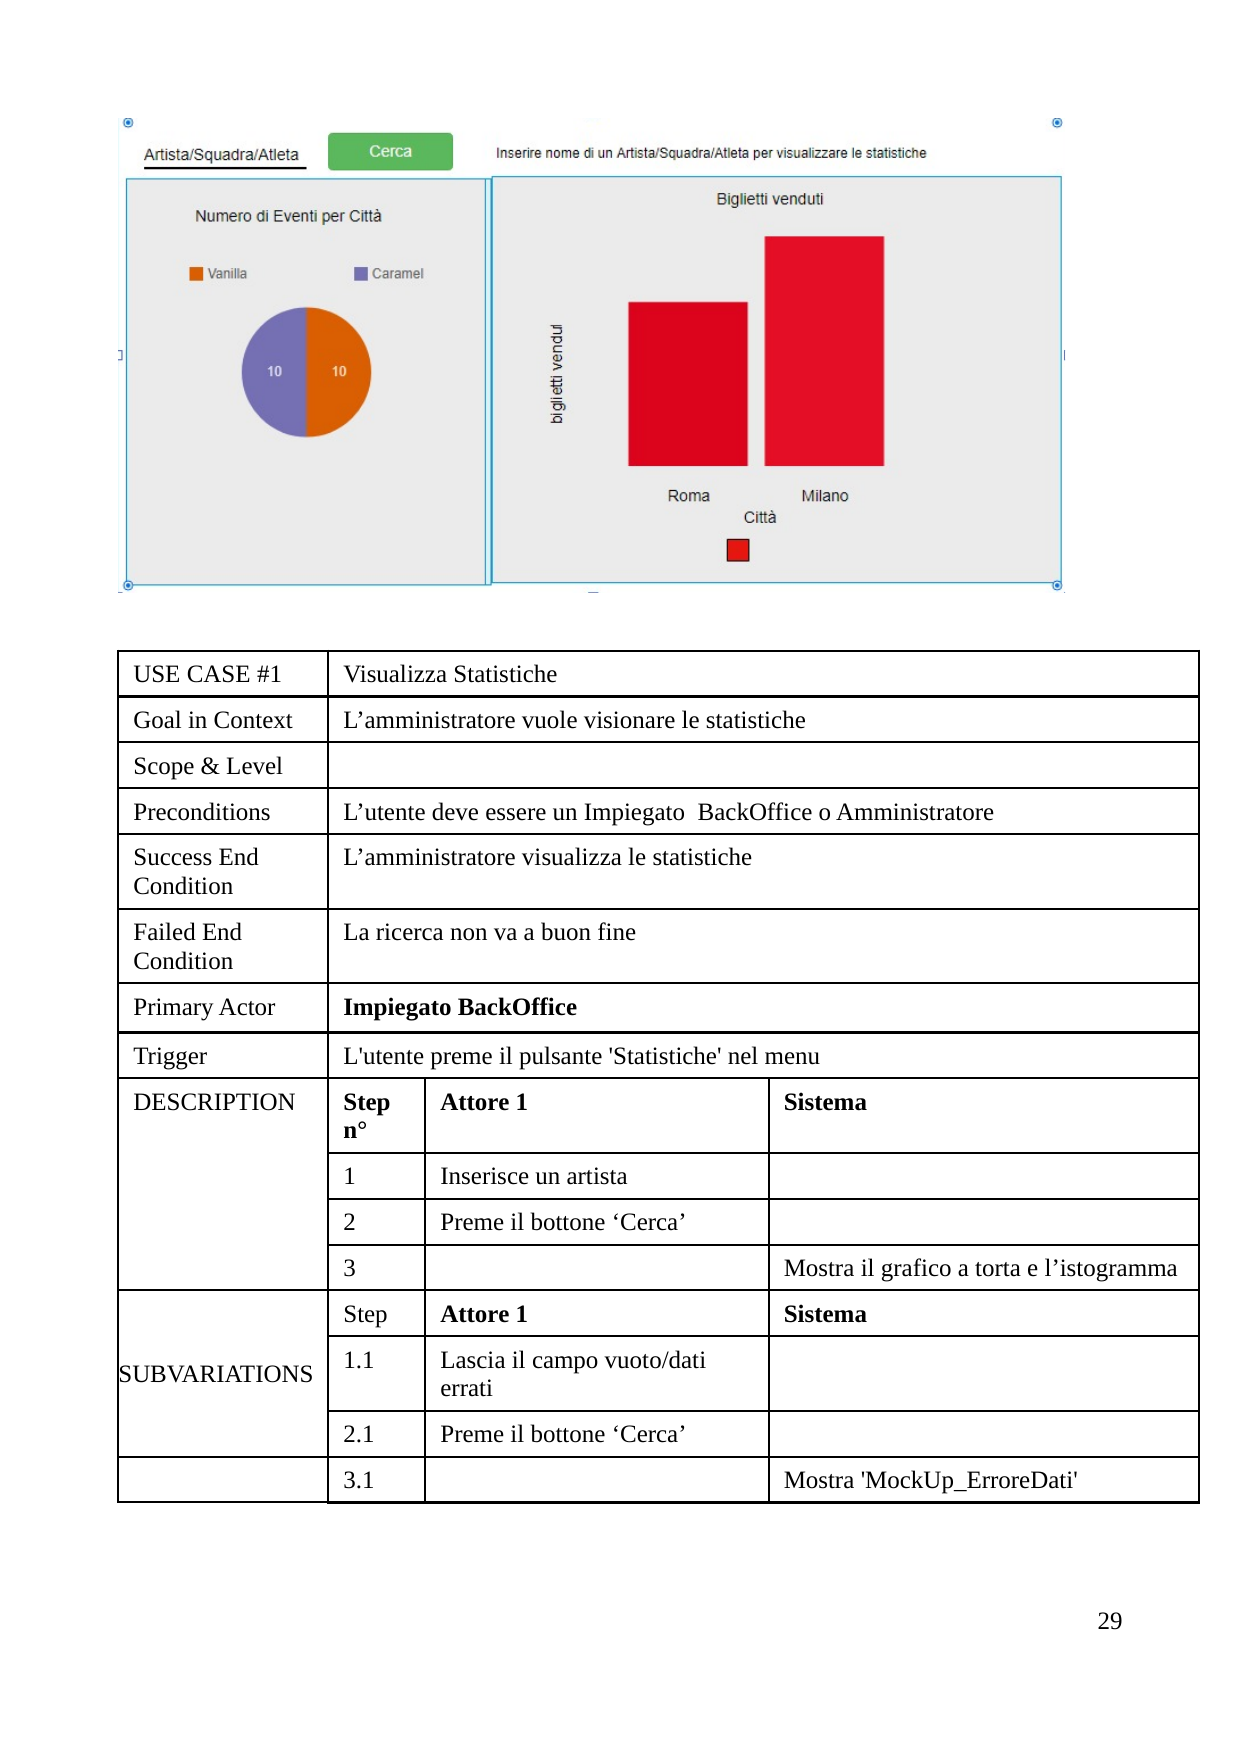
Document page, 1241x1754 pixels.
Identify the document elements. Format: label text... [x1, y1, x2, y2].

table_cell Preconditions [119, 789, 327, 833]
table_cell [329, 743, 1198, 787]
table_cell Lascia il campo vuoto/dati errati [426, 1337, 768, 1410]
table_cell [426, 1458, 768, 1501]
table_cell Preme il bottone ‘Cerca’ [426, 1200, 768, 1243]
table_cell 1.1 [329, 1337, 424, 1410]
table_cell 3 [329, 1246, 424, 1289]
table_cell Goal in Context [119, 698, 327, 741]
table_cell DESCRIPTION [119, 1079, 327, 1289]
table_cell Primary Actor [119, 984, 327, 1031]
table_cell [770, 1412, 1198, 1456]
table_cell Sistema [770, 1079, 1198, 1152]
table_cell [770, 1154, 1198, 1198]
picture [118, 118, 1065, 593]
table_cell L’amministratore vuole visionare le statistiche [329, 698, 1198, 741]
table_header Visualizza Statistiche [329, 652, 1198, 695]
table_cell Scope & Level [119, 743, 327, 787]
table_cell [426, 1246, 768, 1289]
table_cell L’amministratore visualizza le statistiche [329, 835, 1198, 907]
table_cell Inserisce un artista [426, 1154, 768, 1198]
table_cell 1 [329, 1154, 424, 1198]
table_cell Success End Condition [119, 835, 327, 907]
table_cell Sistema [770, 1291, 1198, 1335]
table_cell 3.1 [329, 1458, 424, 1501]
table_cell Attore 1 [426, 1291, 768, 1335]
table_cell [770, 1337, 1198, 1410]
table_cell Failed End Condition [119, 910, 327, 982]
table_cell 2 [329, 1200, 424, 1243]
table_cell Impiegato BackOffice [329, 984, 1198, 1031]
table_cell Trigger [119, 1034, 327, 1077]
table_cell SUBVARIATIONS [119, 1291, 327, 1456]
table_cell [119, 1458, 327, 1501]
table_cell Step [329, 1291, 424, 1335]
table_header USE CASE #1 [119, 652, 327, 695]
table_cell Mostra il grafico a torta e l’istogramma [770, 1246, 1198, 1289]
table_cell La ricerca non va a buon fine [329, 910, 1198, 982]
table_cell L’utente deve essere un Impiegato BackOffice o Amministratore [329, 789, 1198, 833]
table_cell 2.1 [329, 1412, 424, 1456]
table_cell Step n° [329, 1079, 424, 1152]
table_cell Attore 1 [426, 1079, 768, 1152]
table_cell Preme il bottone ‘Cerca’ [426, 1412, 768, 1456]
table_cell L'utente preme il pulsante 'Statistiche' nel menu [329, 1034, 1198, 1077]
table_cell Mostra 'MockUp_ErroreDati' [770, 1458, 1198, 1501]
table_cell [770, 1200, 1198, 1243]
